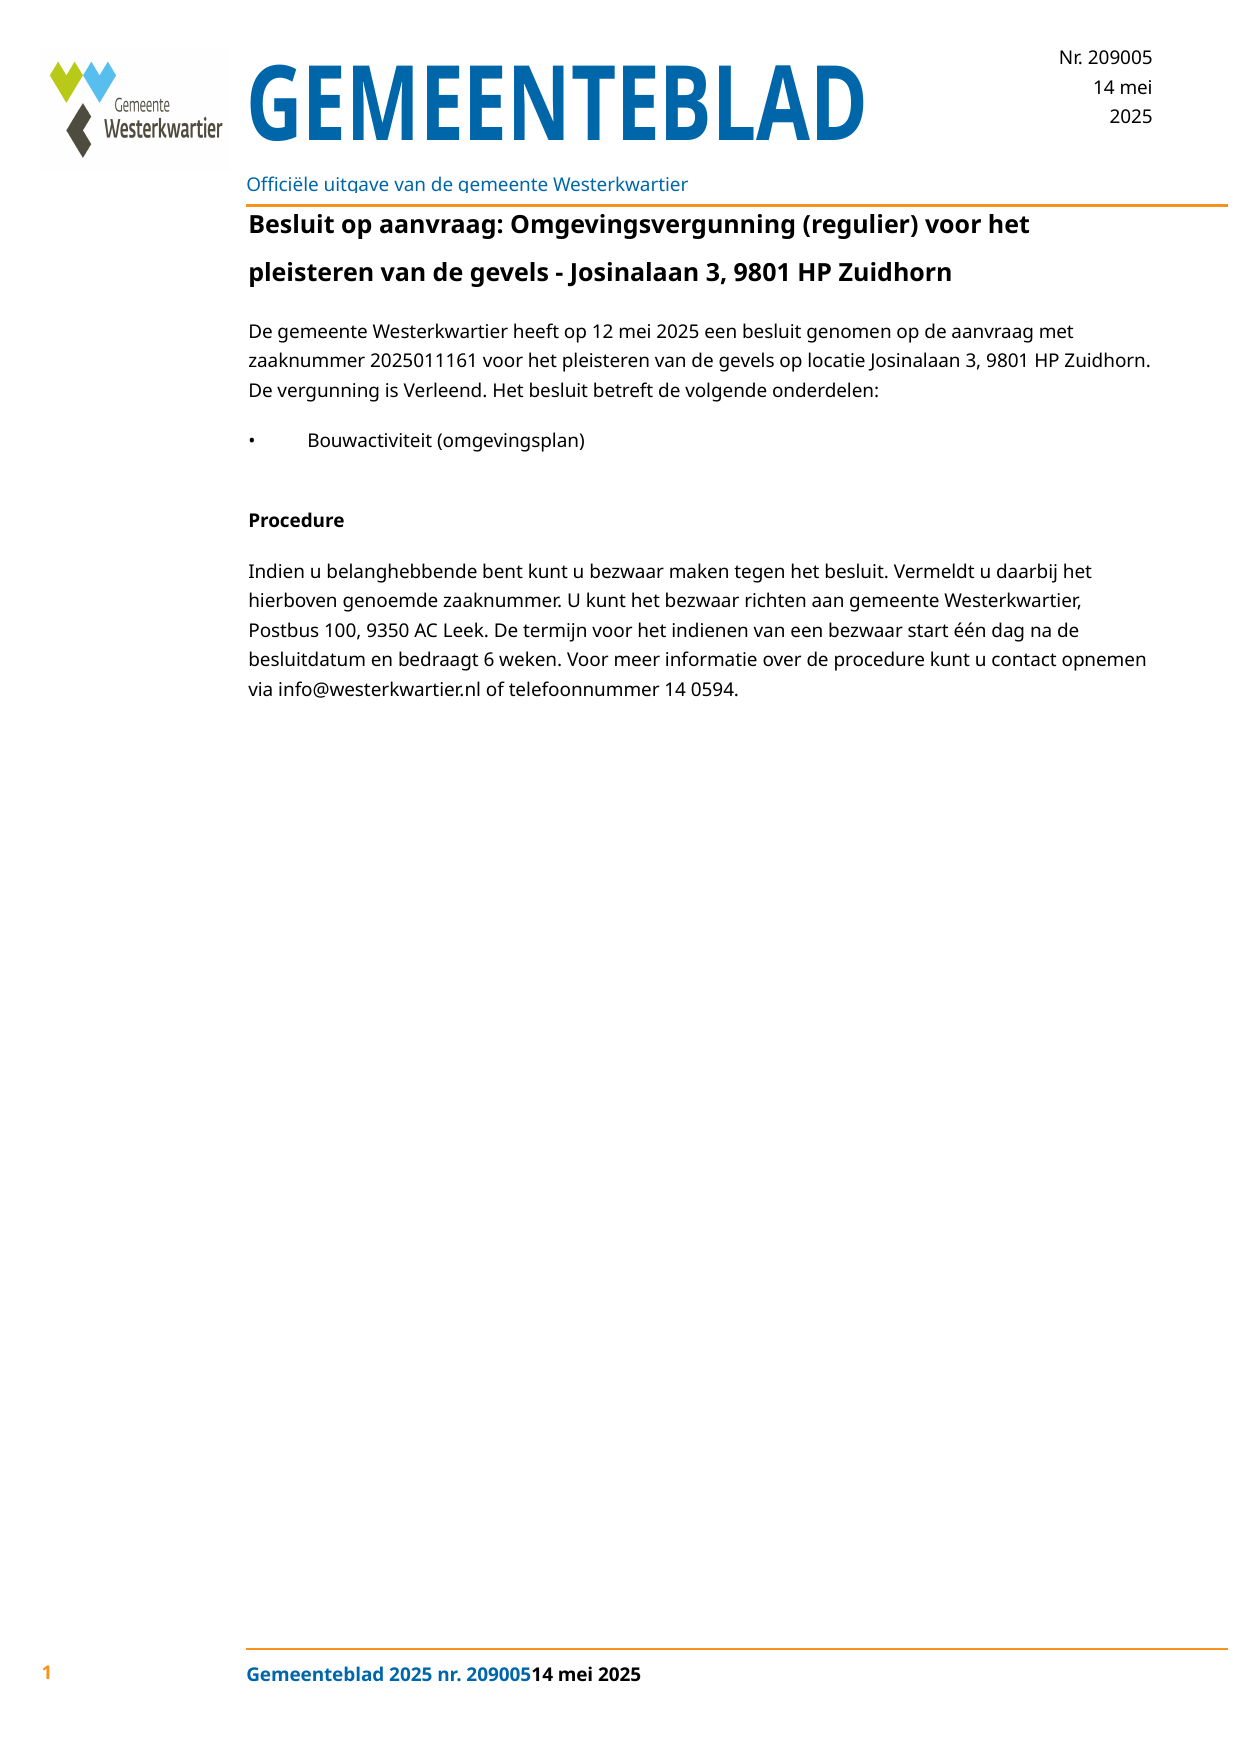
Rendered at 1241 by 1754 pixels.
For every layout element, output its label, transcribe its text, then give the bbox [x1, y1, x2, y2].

text Besluit op aanvraag: Omgevingsvergunning (regulier) voor het pleisteren van de gevels - Josinalaan 3, 9801 HP Zuidhorn [248, 207, 1152, 288]
text Indien u belanghebbende bent kunt u bezwaar maken tegen het besluit. Vermeldt u daarbij het hierboven genoemde zaaknummer. U kunt het bezwaar richten aan gemeente Westerkwartier, Postbus 100, 9350 AC Leek. De termijn voor het indienen van een bezwaar start één dag na de besluitdatum en bedraagt 6 weken. Voor meer informatie over de procedure kunt u contact opnemen via info@westerkwartier.nl of telefoonnummer 14 0594. [248, 558, 1152, 702]
list Bouwactiviteit (omgevingsplan) [248, 427, 1152, 453]
text De gemeente Westerkwartier heeft op 12 mei 2025 een besluit genomen op de aanvraag met zaaknummer 2025011161 voor het pleisteren van de gevels op locatie Josinalaan 3, 9801 HP Zuidhorn. De vergunning is Verleend. Het besluit betreft de volgende onderdelen: [248, 318, 1152, 403]
text Procedure [248, 507, 1152, 533]
picture [41, 47, 231, 172]
